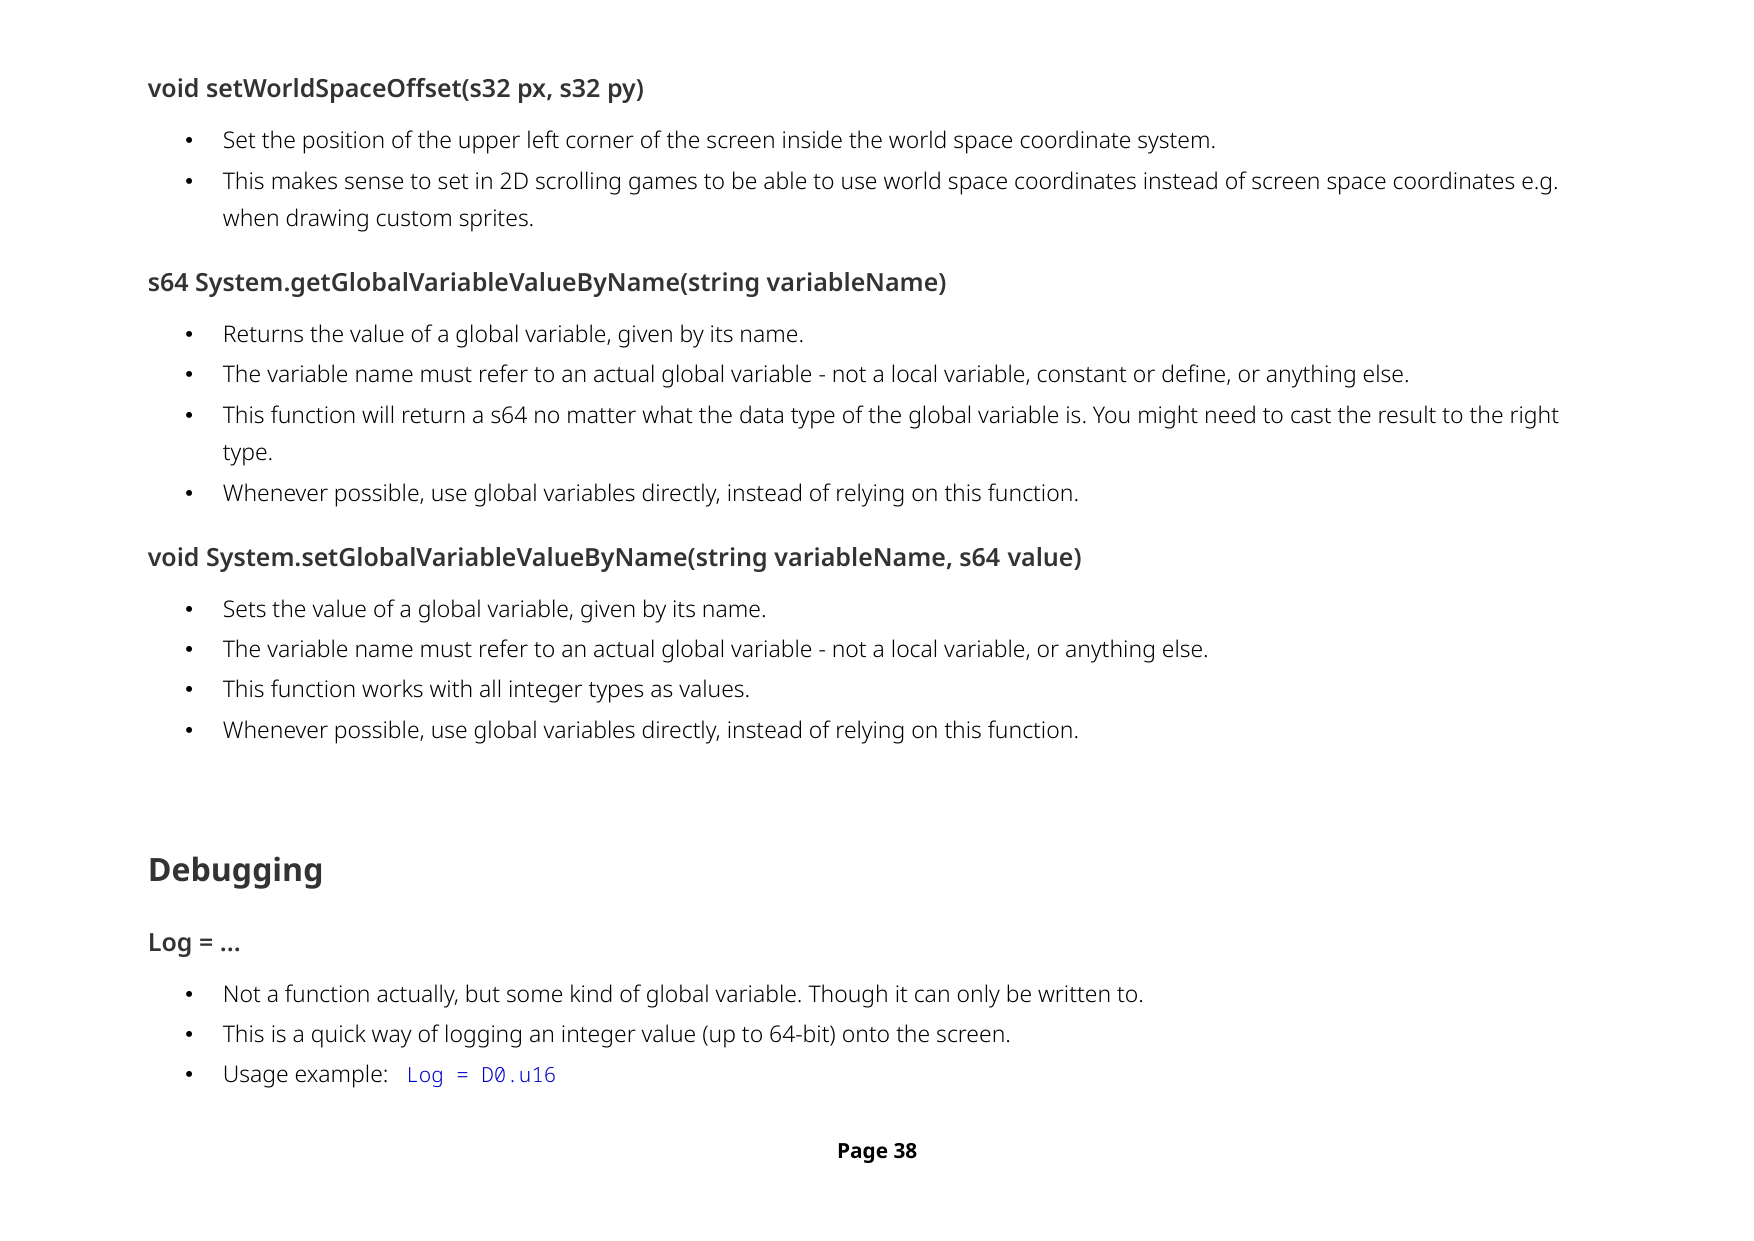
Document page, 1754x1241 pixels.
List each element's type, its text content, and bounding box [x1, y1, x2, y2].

list Sets the value of a global variable, given by its name. [185, 592, 1606, 624]
list This function will return a s64 no matter what the data type of the global variable is. You might need to cast the result to the right type. [185, 399, 1606, 467]
list Whenever possible, use global variables directly, instead of relying on this function. [185, 714, 1606, 745]
list Returns the value of a global variable, given by its name. [185, 318, 1606, 349]
list This function works with all integer types as values. [185, 673, 1606, 704]
subtitle void System.setGlobalVariableValueByName(string variableName, s64 value) [148, 539, 1606, 573]
list This is a quick way of logging an integer value (up to 64-bit) onto the screen. [185, 1018, 1606, 1049]
subtitle s64 System.getGlobalVariableValueByName(string variableName) [148, 264, 1606, 299]
list Set the position of the upper left corner of the screen inside the world space coordinate system. [185, 124, 1606, 155]
subtitle void setWorldSpaceOffset(s32 px, s32 py) [148, 71, 1606, 105]
list Whenever possible, use global variables directly, instead of relying on this function. [185, 477, 1606, 508]
list The variable name must refer to an actual global variable - not a local variable, or anything else. [185, 633, 1606, 664]
list The variable name must refer to an actual global variable - not a local variable, constant or define, or anything else. [185, 358, 1606, 389]
list Usage example: Log = D0.u16 [185, 1058, 1606, 1089]
list This makes sense to set in 2D scrolling games to be able to use world space coordinates instead of screen space coordinates e.g. when drawing custom sprites. [185, 164, 1606, 233]
subtitle Log = ... [148, 924, 1606, 958]
subtitle Debugging [148, 847, 1606, 890]
list Not a function actually, but some kind of global variable. Though it can only be written to. [185, 977, 1606, 1009]
